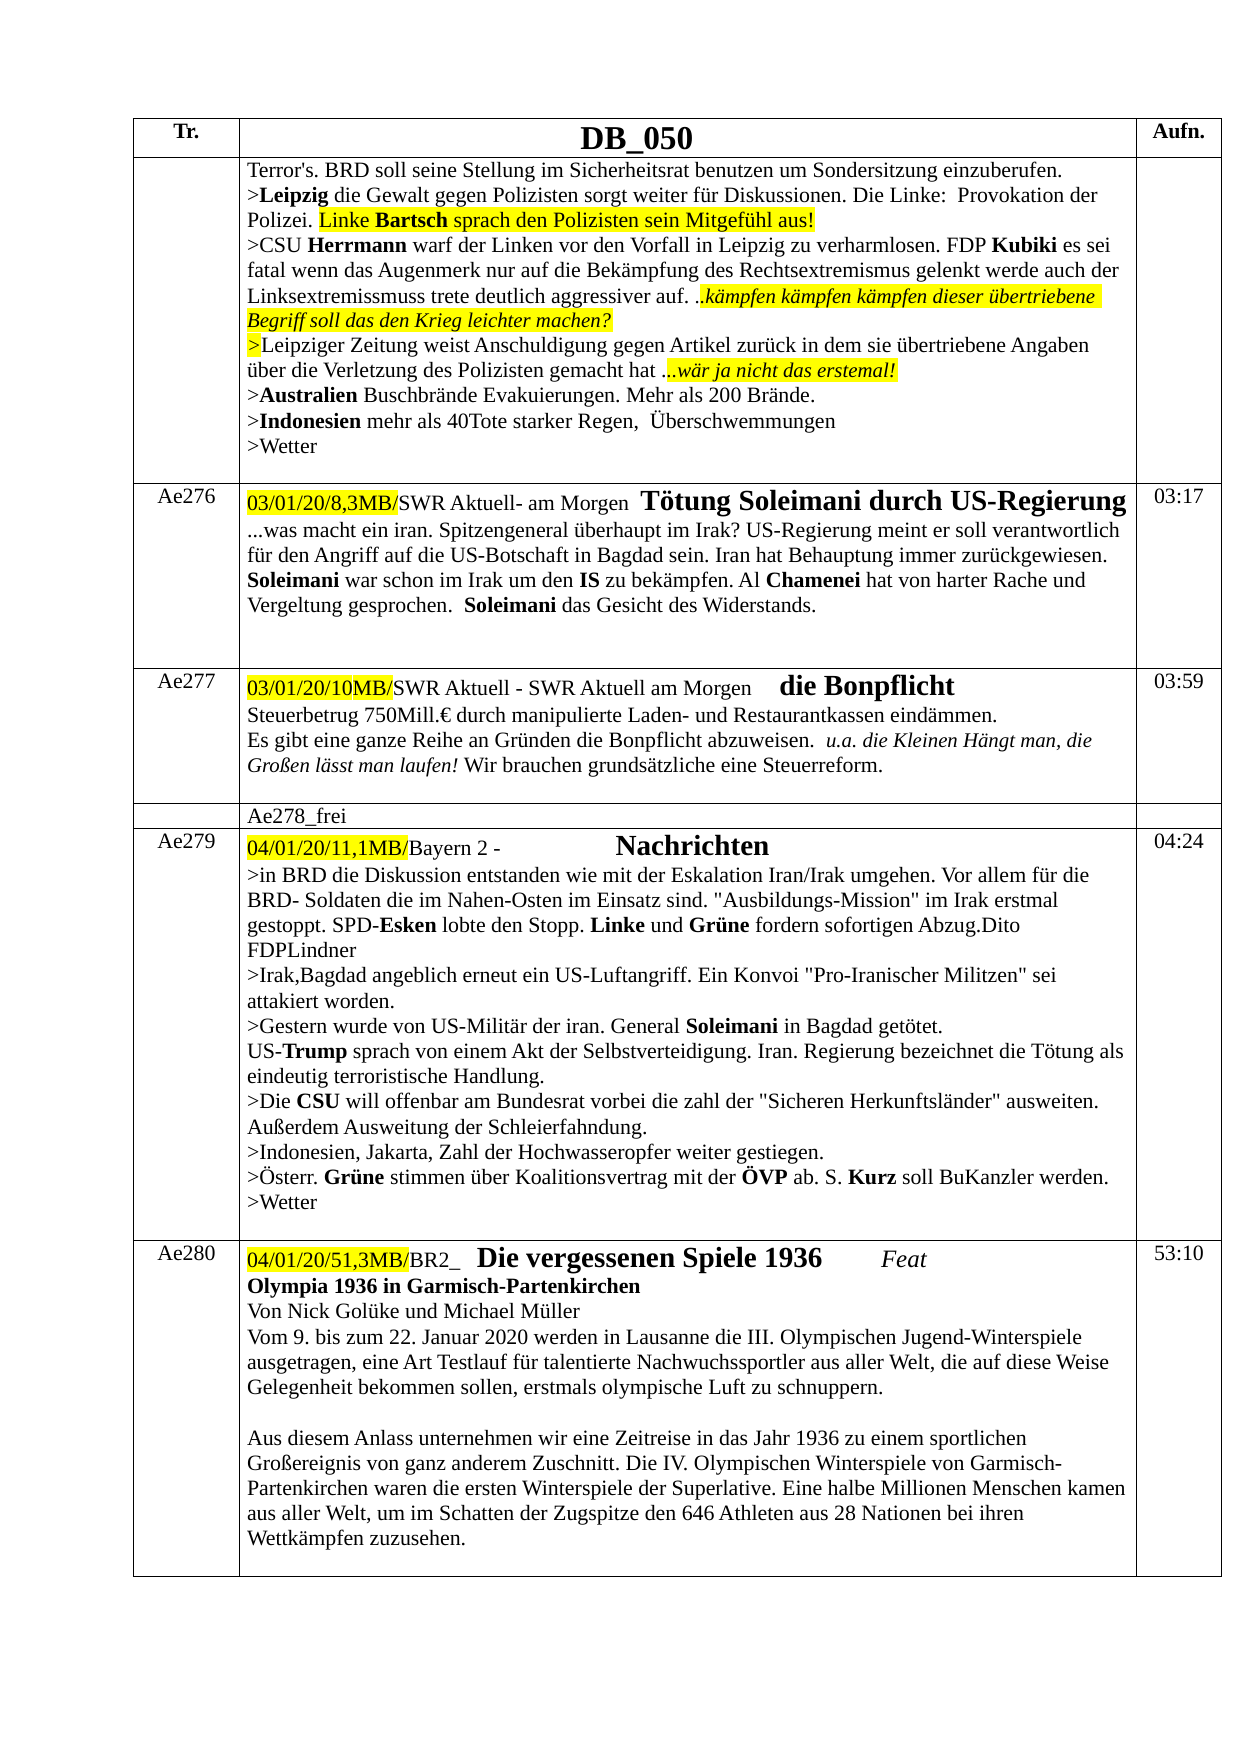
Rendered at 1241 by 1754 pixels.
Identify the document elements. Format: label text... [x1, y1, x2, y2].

table_cell Ae278_frei [240, 804, 1136, 828]
table_cell [1137, 804, 1221, 828]
table_cell Ae280 [134, 1241, 239, 1576]
table_cell Ae279 [134, 829, 239, 1240]
table_cell Ae277 [134, 669, 239, 803]
table_header Aufn. [1137, 119, 1221, 157]
table_cell 03/01/20/10MB/SWR Aktuell - SWR Aktuell am Morgen die Bonpflicht Steuerbetrug 750Mill.€ durch manipulierte Laden- und Restaurantkassen eindämmen. Es gibt eine ganze Reihe an Gründen die Bonpflicht abzuweisen. u.a. die Kleinen Hängt man, die Großen lässt man laufen! Wir brauchen grundsätzliche eine Steuerreform. [240, 669, 1136, 803]
table_cell [1137, 158, 1221, 483]
table_cell 04/01/20/11,1MB/Bayern 2 - Nachrichten >in BRD die Diskussion entstanden wie mit der Eskalation Iran/Irak umgehen. Vor allem für die BRD- Soldaten die im Nahen-Osten im Einsatz sind. "Ausbildungs-Mission" im Irak erstmal gestoppt. SPD-Esken lobte den Stopp. Linke und Grüne fordern sofortigen Abzug.Dito FDPLindner >Irak,Bagdad angeblich erneut ein US-Luftangriff. Ein Konvoi "Pro-Iranischer Militzen" sei attakiert worden. >Gestern wurde von US-Militär der iran. General Soleimani in Bagdad getötet. US-Trump sprach von einem Akt der Selbstverteidigung. Iran. Regierung bezeichnet die Tötung als eindeutig terroristische Handlung. >Die CSU will offenbar am Bundesrat vorbei die zahl der "Sicheren Herkunftsländer" ausweiten. Außerdem Ausweitung der Schleierfahndung. >Indonesien, Jakarta, Zahl der Hochwasseropfer weiter gestiegen. >Österr. Grüne stimmen über Koalitionsvertrag mit der ÖVP ab. S. Kurz soll BuKanzler werden. >Wetter [240, 829, 1136, 1240]
table_cell Terror's. BRD soll seine Stellung im Sicherheitsrat benutzen um Sondersitzung einzuberufen. >Leipzig die Gewalt gegen Polizisten sorgt weiter für Diskussionen. Die Linke: Provokation der Polizei. Linke Bartsch sprach den Polizisten sein Mitgefühl aus! >CSU Herrmann warf der Linken vor den Vorfall in Leipzig zu verharmlosen. FDP Kubiki es sei fatal wenn das Augenmerk nur auf die Bekämpfung des Rechtsextremismus gelenkt werde auch der Linksextremissmuss trete deutlich aggressiver auf. ..kämpfen kämpfen kämpfen dieser übertriebene Begriff soll das den Krieg leichter machen? >Leipziger Zeitung weist Anschuldigung gegen Artikel zurück in dem sie übertriebene Angaben über die Verletzung des Polizisten gemacht hat ...wär ja nicht das erstemal! >Australien Buschbrände Evakuierungen. Mehr als 200 Brände. >Indonesien mehr als 40Tote starker Regen, Überschwemmungen >Wetter [240, 158, 1136, 483]
table_cell 04/01/20/51,3MB/BR2_ Die vergessenen Spiele 1936 Feat Olympia 1936 in Garmisch-Partenkirchen Von Nick Golüke und Michael Müller Vom 9. bis zum 22. Januar 2020 werden in Lausanne die III. Olympischen Jugend-Winterspiele ausgetragen, eine Art Testlauf für talentierte Nachwuchssportler aus aller Welt, die auf diese Weise Gelegenheit bekommen sollen, erstmals olympische Luft zu schnuppern. Aus diesem Anlass unternehmen wir eine Zeitreise in das Jahr 1936 zu einem sportlichen Großereignis von ganz anderem Zuschnitt. Die IV. Olympischen Winterspiele von Garmisch-Partenkirchen waren die ersten Winterspiele der Superlative. Eine halbe Millionen Menschen kamen aus aller Welt, um im Schatten der Zugspitze den 646 Athleten aus 28 Nationen bei ihren Wettkämpfen zuzusehen. [240, 1241, 1136, 1576]
table_cell 03:17 [1137, 484, 1221, 668]
table_cell Ae276 [134, 484, 239, 668]
table_cell 03:59 [1137, 669, 1221, 803]
table_cell [134, 158, 239, 483]
table_cell 53:10 [1137, 1241, 1221, 1576]
table_cell 04:24 [1137, 829, 1221, 1240]
table_cell [134, 804, 239, 828]
table_cell 03/01/20/8,3MB/SWR Aktuell- am Morgen Tötung Soleimani durch US-Regierung ...was macht ein iran. Spitzengeneral überhaupt im Irak? US-Regierung meint er soll verantwortlich für den Angriff auf die US-Botschaft in Bagdad sein. Iran hat Behauptung immer zurückgewiesen. Soleimani war schon im Irak um den IS zu bekämpfen. Al Chamenei hat von harter Rache und Vergeltung gesprochen. Soleimani das Gesicht des Widerstands. [240, 484, 1136, 668]
table_header DB_050 [240, 119, 1136, 157]
table_header ­Tr. [134, 119, 239, 157]
